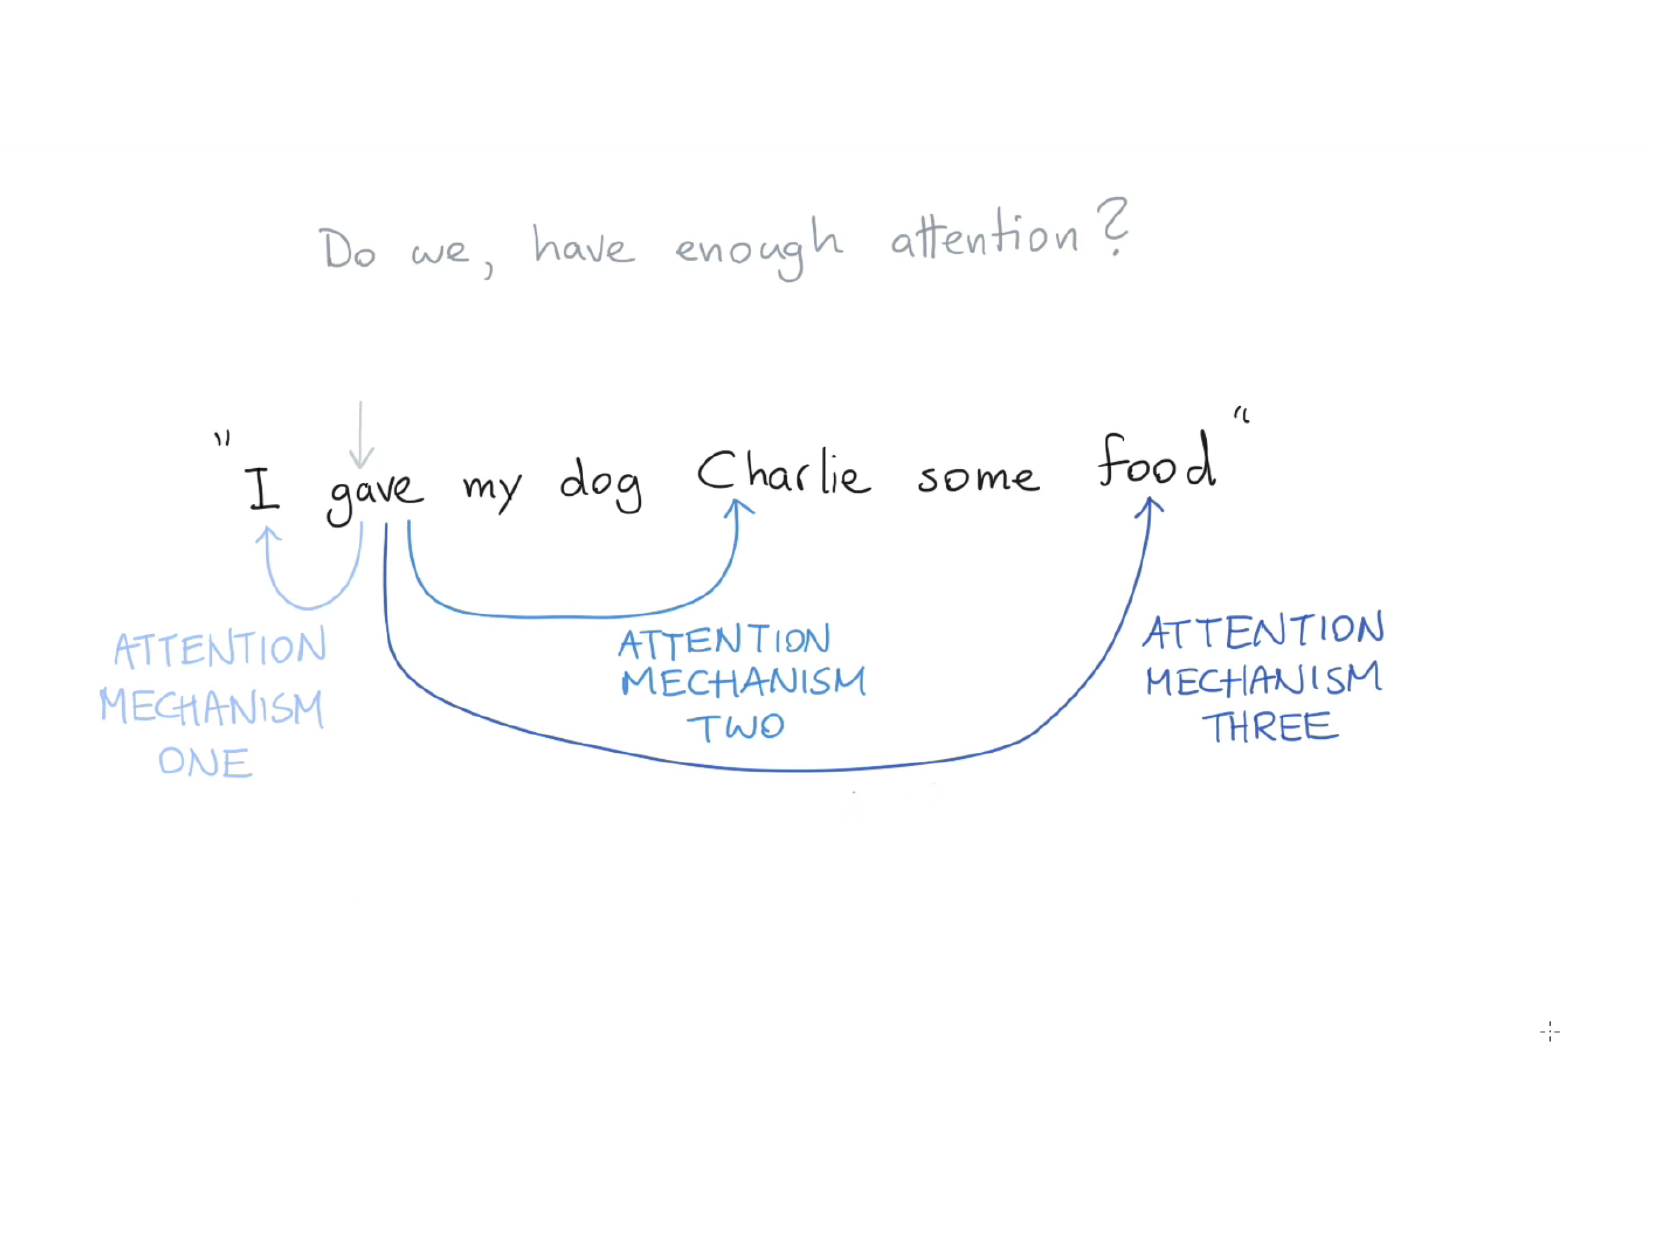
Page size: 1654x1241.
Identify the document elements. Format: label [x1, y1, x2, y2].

picture [0, 150, 1654, 1126]
